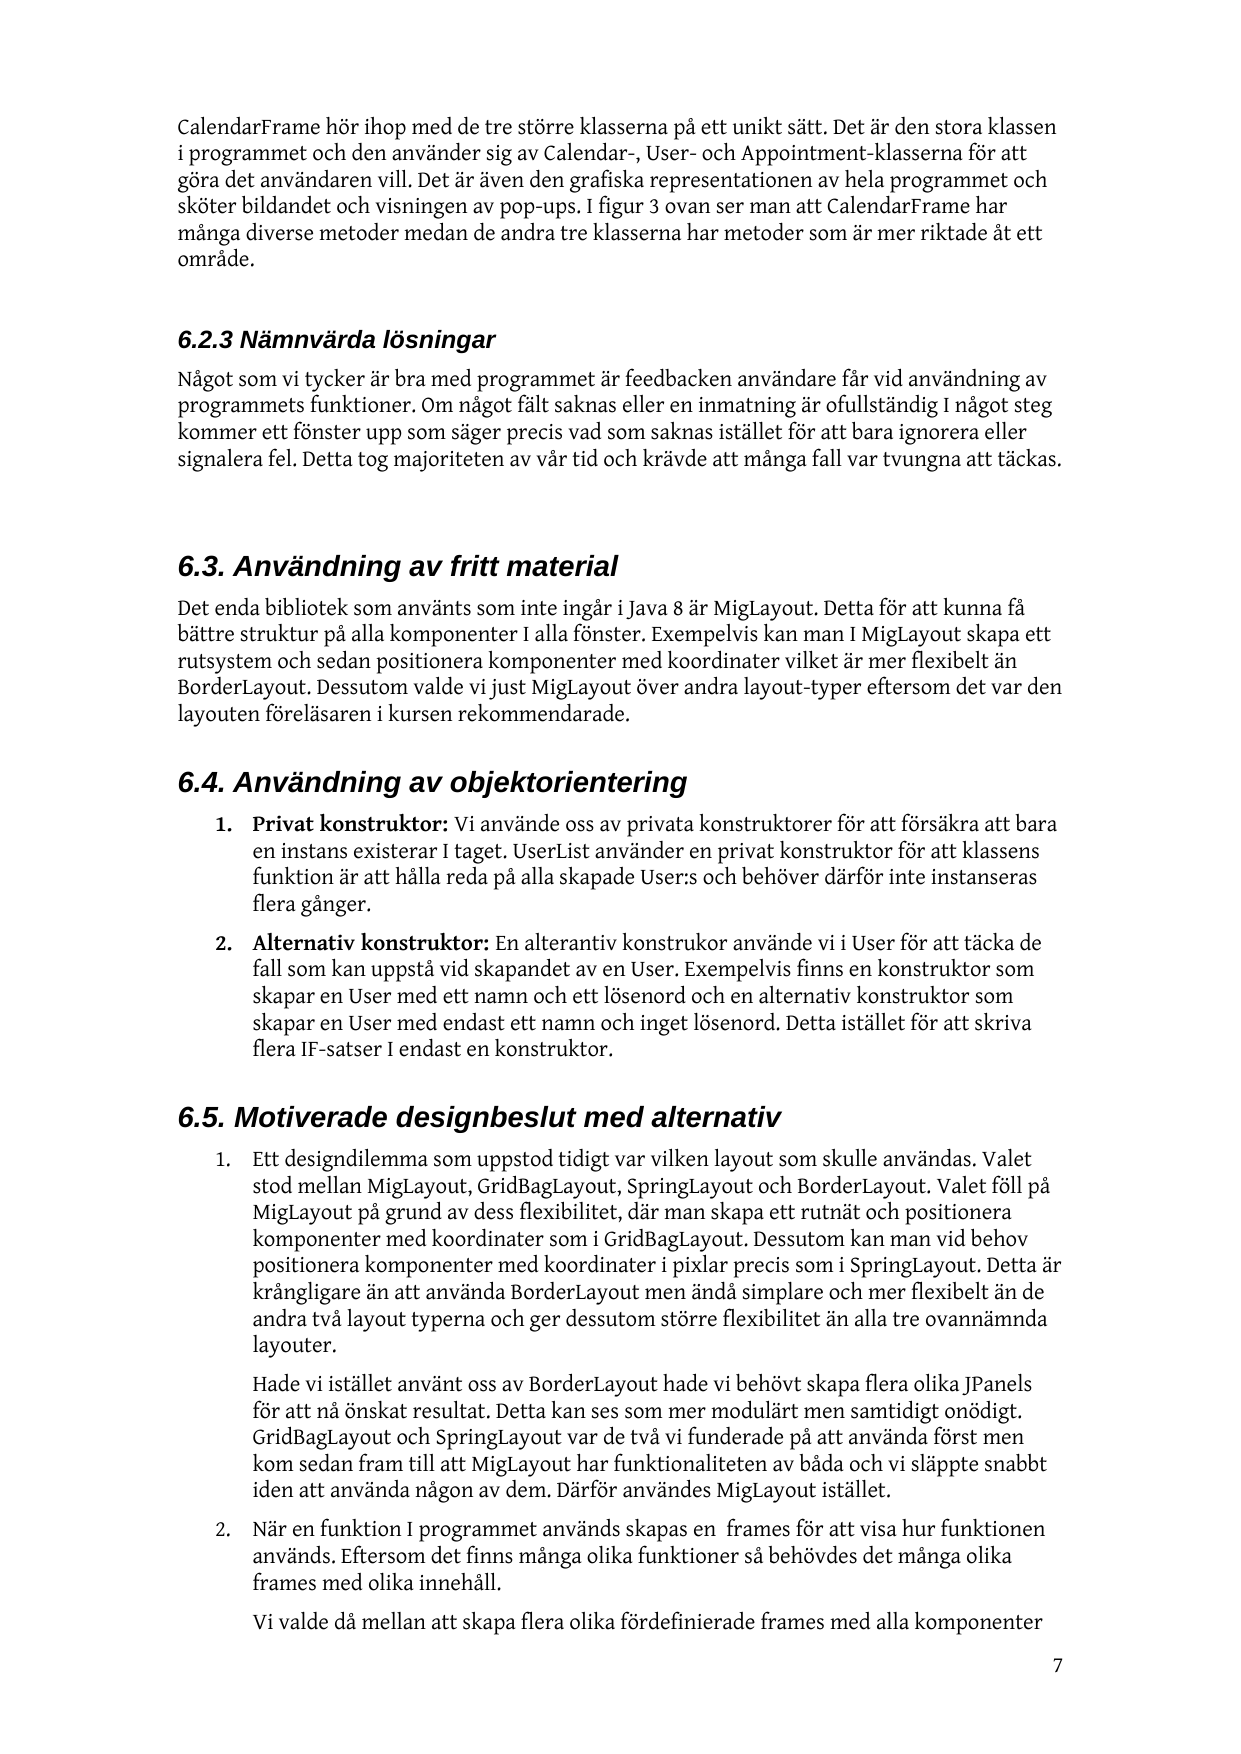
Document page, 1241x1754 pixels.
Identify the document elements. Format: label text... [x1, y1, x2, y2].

list När en funktion I programmet används skapas en frames för att visa hur funktionen används. Eftersom det finns många olika funktioner så behövdes det många olika frames med olika innehåll. [215, 1517, 1063, 1597]
text Något som vi tycker är bra med programmet är feedbacken användare får vid användning av programmets funktioner. Om något fält saknas eller en inmatning är ofullständig I något steg kommer ett fönster upp som säger precis vad som saknas istället för att bara ignorera eller signalera fel. Detta tog majoriteten av vår tid och krävde att många fall var tvungna att täckas. [177, 366, 1063, 472]
text Det enda bibliotek som använts som inte ingår i Java 8 är MigLayout. Detta för att kunna få bättre struktur på alla komponenter I alla fönster. Exempelvis kan man I MigLayout skapa ett rutsystem och sedan positionera komponenter med koordinater vilket är mer flexibelt än BorderLayout. Dessutom valde vi just MigLayout över andra layout-typer eftersom det var den layouten föreläsaren i kursen rekommendarade. [177, 595, 1063, 728]
list Alternativ konstruktor: En alterantiv konstrukor använde vi i User för att täcka de fall som kan uppstå vid skapandet av en User. Exempelvis finns en konstruktor som skapar en User med ett namn och ett lösenord och en alternativ konstruktor som skapar en User med endast ett namn och inget lösenord. Detta istället för att skriva flera IF-satser I endast en konstruktor. [215, 930, 1063, 1063]
list Hade vi istället använt oss av BorderLayout hade vi behövt skapa flera olika JPanels för att nå önskat resultat. Detta kan ses som mer modulärt men samtidigt onödigt. GridBagLayout och SpringLayout var de två vi funderade på att använda först men kom sedan fram till att MigLayout har funktionaliteten av båda och vi släppte snabbt iden att använda någon av dem. Därför användes MigLayout istället. [215, 1372, 1063, 1504]
list Ett designdilemma som uppstod tidigt var vilken layout som skulle användas. Valet stod mellan MigLayout, GridBagLayout, SpringLayout och BorderLayout. Valet föll på MigLayout på grund av dess flexibilitet, där man skapa ett rutnät och positionera komponenter med koordinater som i GridBagLayout. Dessutom kan man vid behov positionera komponenter med koordinater i pixlar precis som i SpringLayout. Detta är krångligare än att använda BorderLayout men ändå simplare och mer flexibelt än de andra två layout typerna och ger dessutom större flexibilitet än alla tre ovannämnda layouter. [215, 1147, 1063, 1359]
list Privat konstruktor: Vi använde oss av privata konstruktorer för att försäkra att bara en instans existerar I taget. UserList använder en privat konstruktor för att klassens funktion är att hålla reda på alla skapade User:s och behöver därför inte instanseras flera gånger. [215, 811, 1063, 918]
subtitle 6.5. Motiverade designbeslut med alternativ [177, 1101, 1063, 1134]
text 6.2.3 Nämnvärda lösningar [177, 325, 1063, 354]
subtitle 6.3. Användning av fritt material [177, 549, 1063, 583]
list Vi valde då mellan att skapa flera olika fördefinierade frames med alla komponenter [215, 1609, 1063, 1636]
text CalendarFrame hör ihop med de tre större klasserna på ett unikt sätt. Det är den stora klassen i programmet och den använder sig av Calendar-, User- och Appointment-klasserna för att göra det användaren vill. Det är även den grafiska representationen av hela programmet och sköter bildandet och visningen av pop-ups. I figur 3 ovan ser man att CalendarFrame har många diverse metoder medan de andra tre klasserna har metoder som är mer riktade åt ett område. [177, 114, 1063, 273]
subtitle 6.4. Användning av objektorientering [177, 765, 1063, 799]
